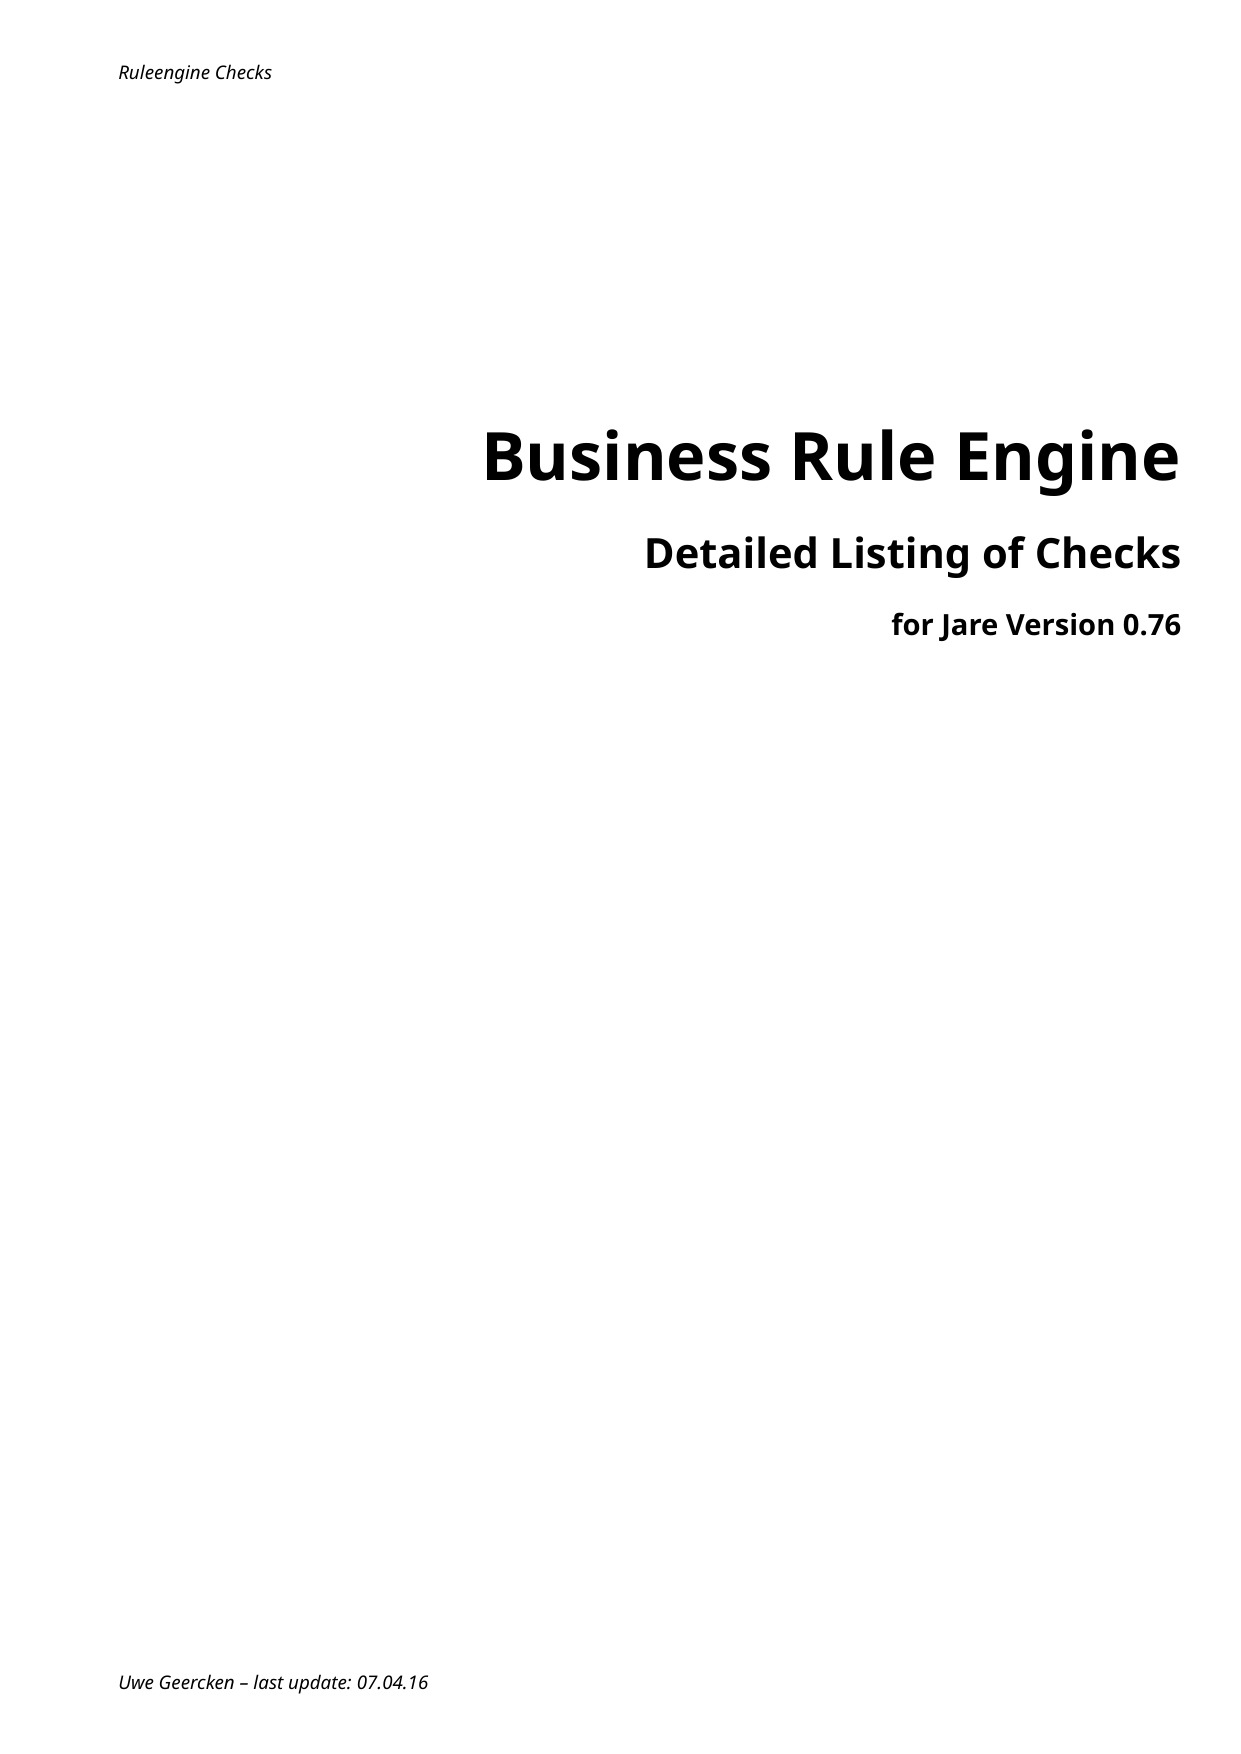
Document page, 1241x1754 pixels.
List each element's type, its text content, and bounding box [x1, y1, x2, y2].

text Detailed Listing of Checks [118, 524, 1181, 581]
text Business Rule Engine [118, 409, 1181, 500]
text for Jare Version 0.76 [118, 604, 1181, 644]
